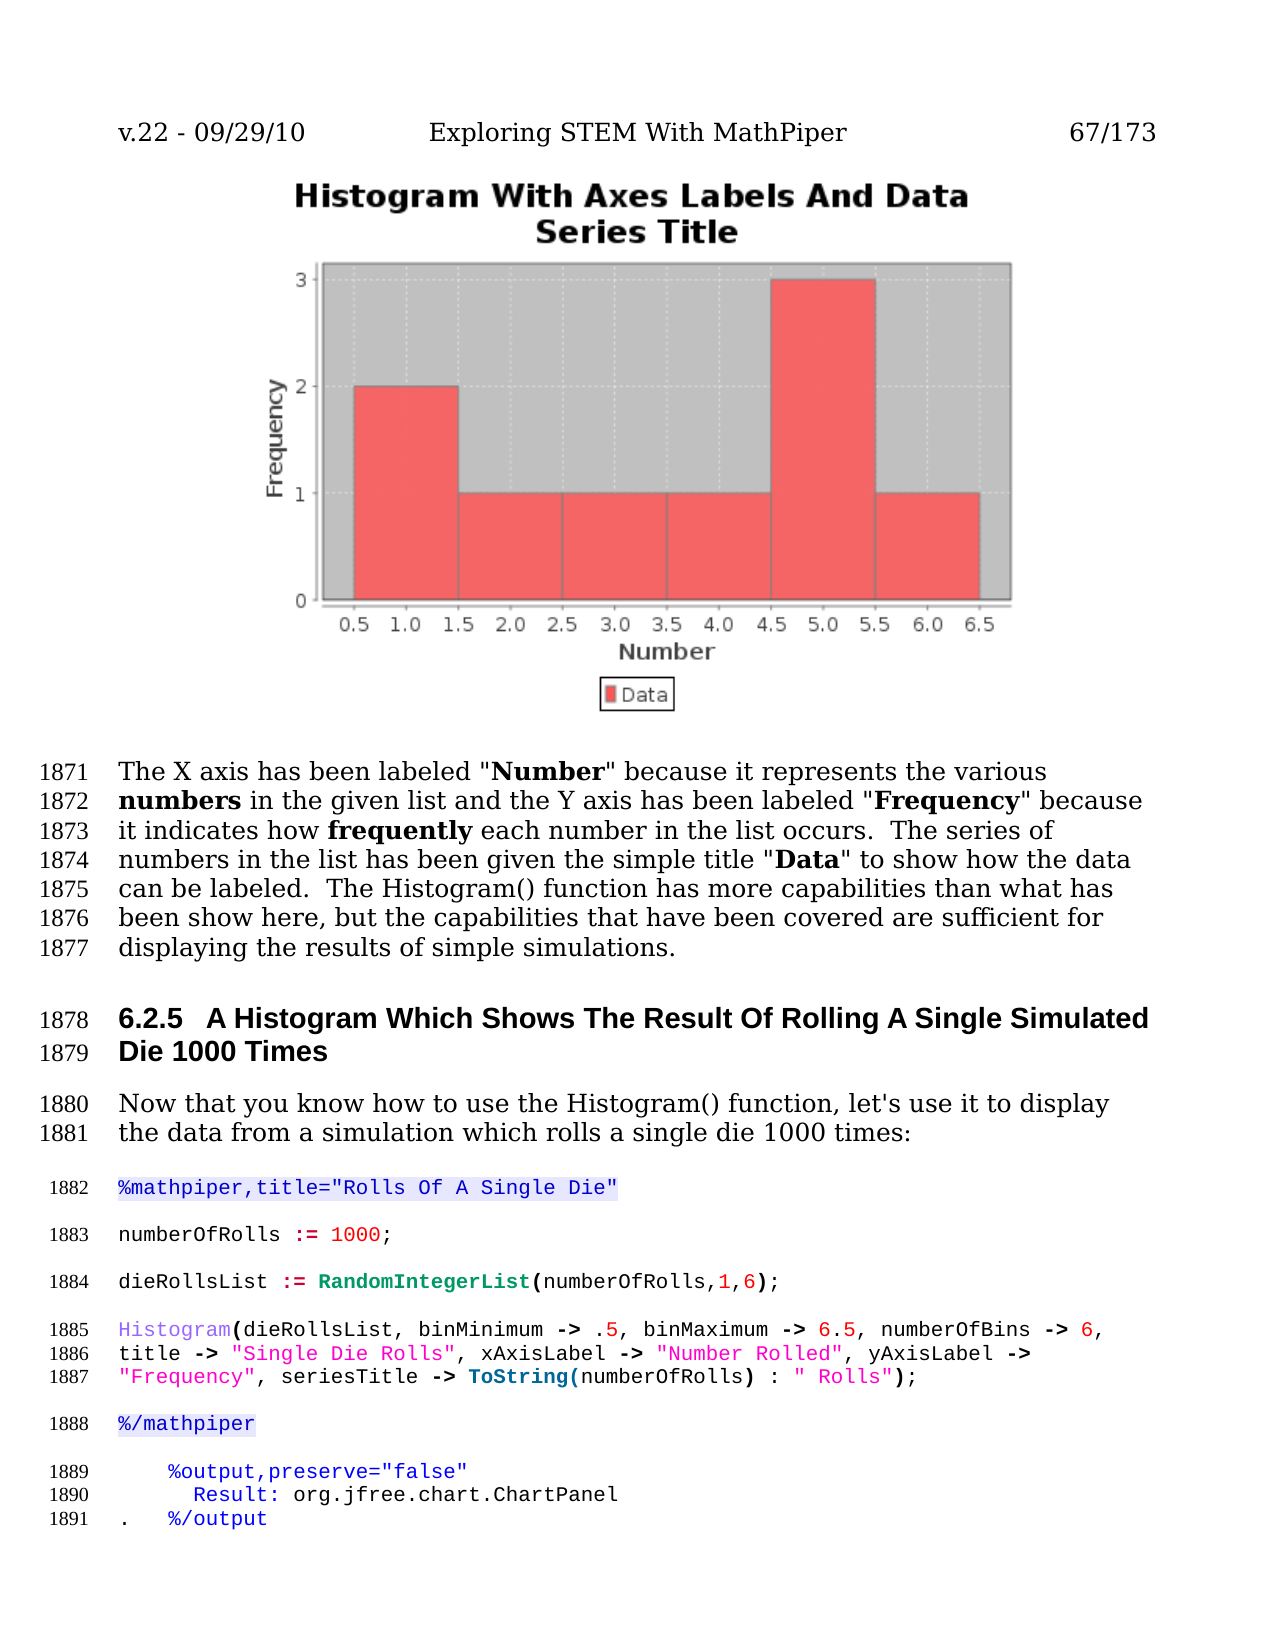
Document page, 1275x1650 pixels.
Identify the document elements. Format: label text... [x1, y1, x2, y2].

text The X axis has been labeled "Number" because it represents the various numbers in the given list and the Y axis has been labeled "Frequency" because it indicates how frequently each number in the list occurs. The series of numbers in the list has been given the simple title "Data" to show how the data can be labeled. The Histogram() function has more capabilities than what has been show here, but the capabilities that have been covered are sufficient for displaying the results of simple simulations. [118, 757, 1157, 962]
picture [245, 176, 1030, 713]
text . %/output [118, 1508, 1157, 1532]
text %output,preserve="false" [118, 1461, 1157, 1484]
text Result: org.jfree.chart.ChartPanel [118, 1484, 1157, 1508]
text Histogram(dieRollsList, binMinimum -> .5, binMaximum -> 6.5, numberOfBins -> 6, title -> "Single Die Rolls", xAxisLabel -> "Number Rolled", yAxisLabel -> "Frequency", seriesTitle -> ToString(numberOfRolls) : " Rolls"); [118, 1319, 1157, 1390]
text %mathpiper,title="Rolls Of A Single Die" [118, 1177, 1157, 1201]
text numberOfRolls := 1000; [118, 1224, 1157, 1248]
subtitle A Histogram Which Shows The Result Of Rolling A Single Simulated Die 1000 Times [118, 1001, 1157, 1068]
text dieRollsList := RandomIntegerList(numberOfRolls,1,6); [118, 1272, 1157, 1295]
text Now that you know how to use the Histogram() function, let's use it to display the data from a simulation which rolls a single die 1000 times: [118, 1089, 1157, 1147]
text %/mathpiper [118, 1413, 1157, 1437]
